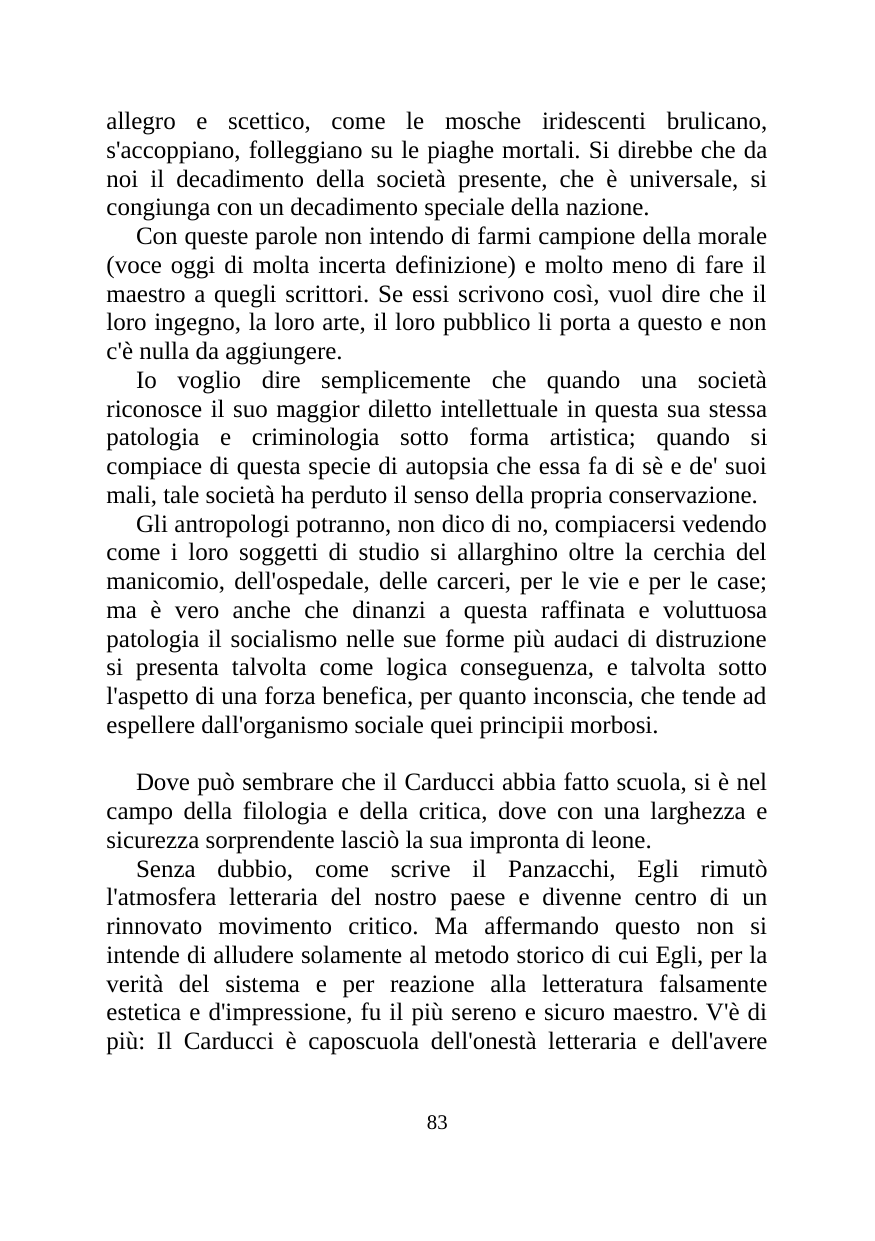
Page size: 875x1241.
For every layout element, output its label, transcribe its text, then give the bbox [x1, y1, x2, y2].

text Gli antropologi potranno, non dico di no, compiacersi vedendo come i loro soggetti di studio si allarghino oltre la cerchia del manicomio, dell'ospedale, delle carceri, per le vie e per le case; ma è vero anche che dinanzi a questa raffinata e voluttuosa patologia il socialismo nelle sue forme più audaci di distruzione si presenta talvolta come logica conseguenza, e talvolta sotto l'aspetto di una forza benefica, per quanto inconscia, che tende ad espellere dall'organismo sociale quei principii morbosi. [106, 509, 768, 739]
text allegro e scettico, come le mosche iridescenti brulicano, s'accoppiano, folleggiano su le piaghe mortali. Si direbbe che da noi il decadimento della società presente, che è universale, si congiunga con un decadimento speciale della nazione. [106, 106, 768, 221]
text Senza dubbio, come scrive il Panzacchi, Egli rimutò l'atmosfera letteraria del nostro paese e divenne centro di un rinnovato movimento critico. Ma affermando questo non si intende di alludere solamente al metodo storico di cui Egli, per la verità del sistema e per reazione alla letteratura falsamente estetica e d'impressione, fu il più sereno e sicuro maestro. V'è di più: Il Carducci è caposcuola dell'onestà letteraria e dell'avere [106, 854, 768, 1055]
text Dove può sembrare che il Carducci abbia fatto scuola, si è nel campo della filologia e della critica, dove con una larghezza e sicurezza sorprendente lasciò la sua impronta di leone. [106, 767, 768, 854]
text Con queste parole non intendo di farmi campione della morale (voce oggi di molta incerta definizione) e molto meno di fare il maestro a quegli scrittori. Se essi scrivono così, vuol dire che il loro ingegno, la loro arte, il loro pubblico li porta a questo e non c'è nulla da aggiungere. [106, 221, 768, 365]
text Io voglio dire semplicemente che quando una società riconosce il suo maggior diletto intellettuale in questa sua stessa patologia e criminologia sotto forma artistica; quando si compiace di questa specie di autopsia che essa fa di sè e de' suoi mali, tale società ha perduto il senso della propria conservazione. [106, 365, 768, 509]
